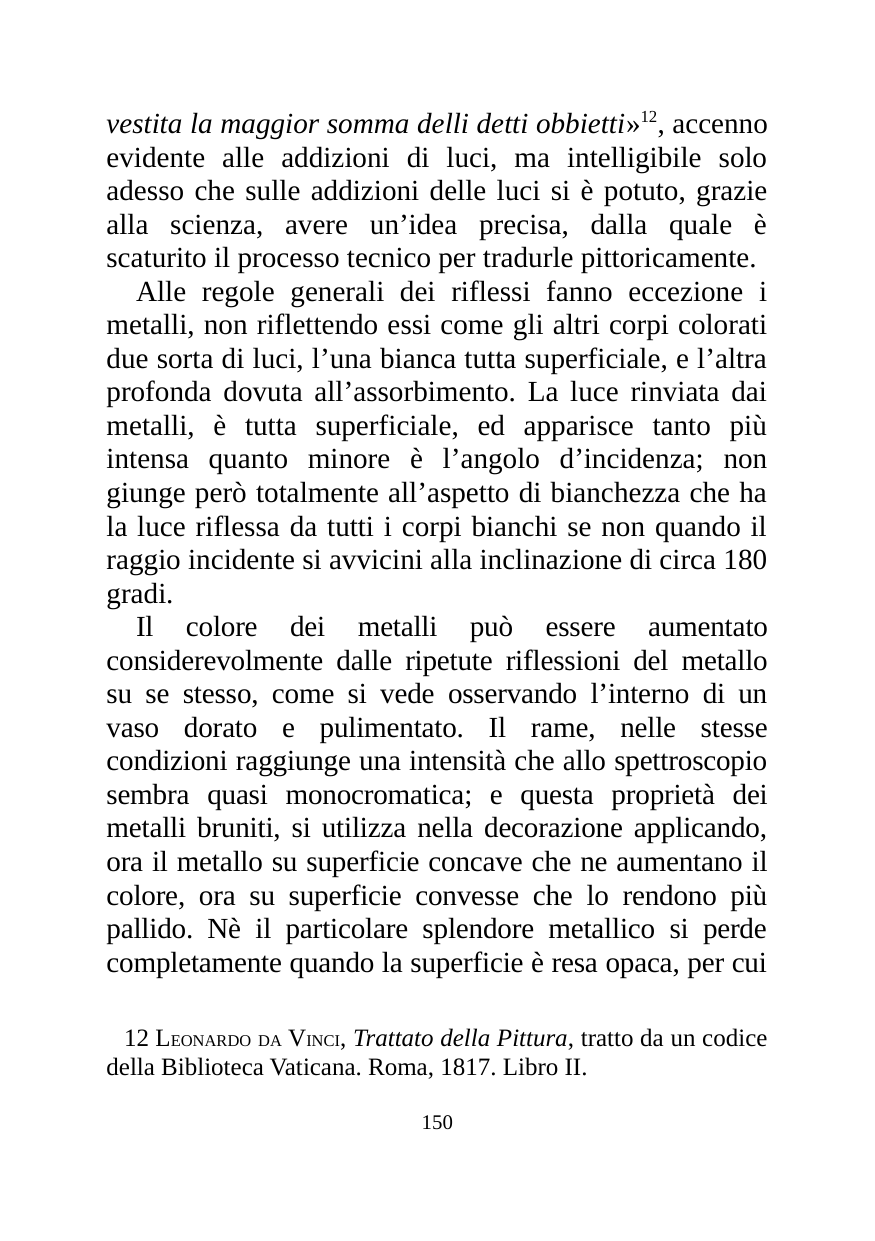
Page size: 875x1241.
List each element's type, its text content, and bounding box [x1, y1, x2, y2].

text Leonardo da Vinci, Trattato della Pittura, tratto da un codice della Biblioteca Vaticana. Roma, 1817. Libro II. [106, 1023, 768, 1080]
text vestita la maggior somma delli detti obbietti», accenno evidente alle addizioni di luci, ma intelligibile solo adesso che sulle addizioni delle luci si è potuto, grazie alla scienza, avere un’idea precisa, dalla quale è scaturito il processo tecnico per tradurle pittoricamente. [106, 106, 768, 274]
text Alle regole generali dei riflessi fanno eccezione i metalli, non riflettendo essi come gli altri corpi colorati due sorta di luci, l’una bianca tutta superficiale, e l’altra profonda dovuta all’assorbimento. La luce rinviata dai metalli, è tutta superficiale, ed apparisce tanto più intensa quanto minore è l’angolo d’incidenza; non giunge però totalmente all’aspetto di bianchezza che ha la luce riflessa da tutti i corpi bianchi se non quando il raggio incidente si avvicini alla inclinazione di circa 180 gradi. [106, 274, 768, 609]
text Il colore dei metalli può essere aumentato considerevolmente dalle ripetute riflessioni del metallo su se stesso, come si vede osservando l’interno di un vaso dorato e pulimentato. Il rame, nelle stesse condizioni raggiunge una intensità che allo spettroscopio sembra quasi monocromatica; e questa proprietà dei metalli bruniti, si utilizza nella decorazione applicando, ora il metallo su superficie concave che ne aumentano il colore, ora su superficie convesse che lo rendono più pallido. Nè il particolare splendore metallico si perde completamente quando la superficie è resa opaca, per cui [106, 609, 768, 978]
